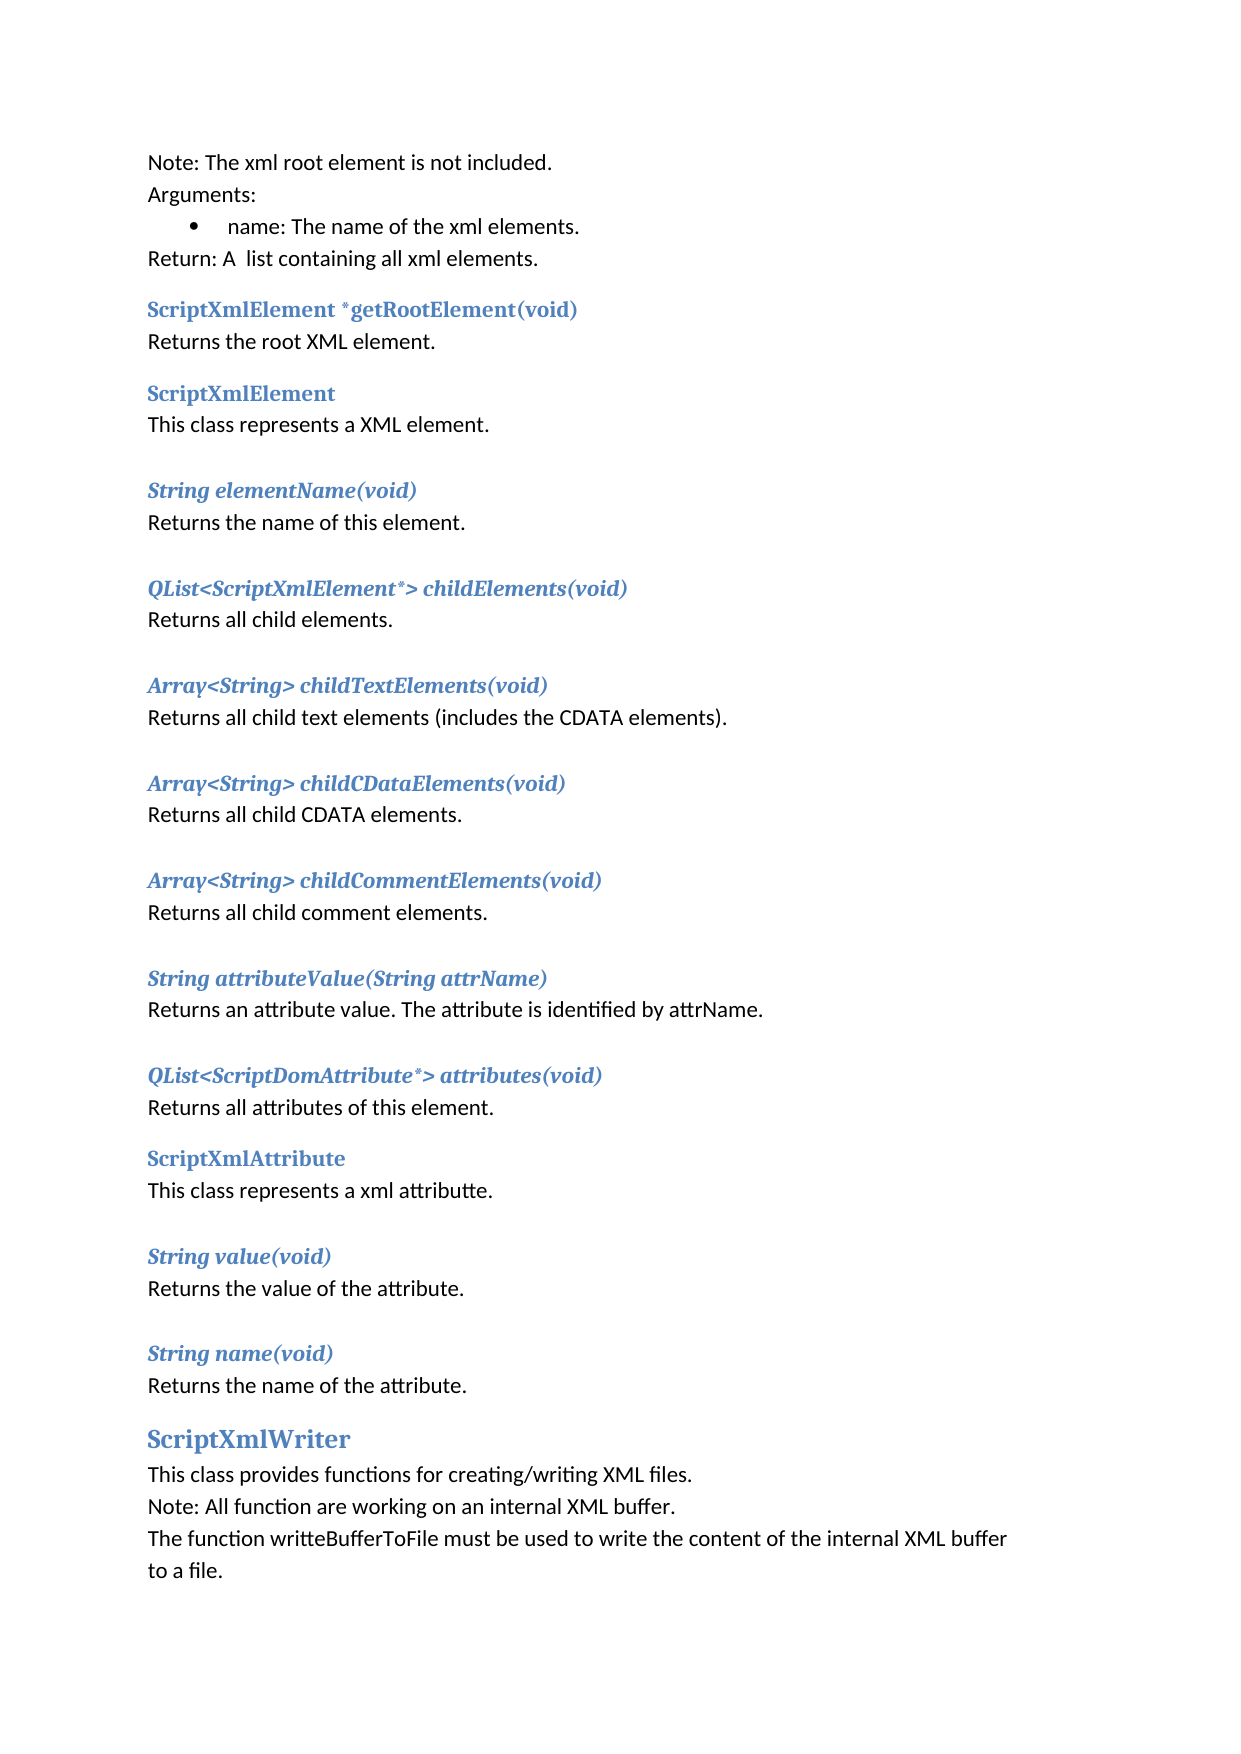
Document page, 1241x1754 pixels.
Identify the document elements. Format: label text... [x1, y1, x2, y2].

text Returns the root XML element. [148, 327, 1093, 355]
text Returns the name of this element. [148, 508, 1093, 536]
subtitle Array<String> childCommentElements(void) [148, 868, 1093, 894]
text Note: The xml root element is not included. [148, 148, 1093, 176]
text Returns the value of the attribute. [148, 1274, 1093, 1302]
subtitle ScriptXmlWriter [148, 1424, 1093, 1456]
text Returns all child comment elements. [148, 898, 1093, 926]
text Arguments: [148, 180, 1093, 208]
subtitle ScriptXmlAttribute [148, 1146, 1093, 1172]
text Returns all attributes of this element. [148, 1093, 1093, 1121]
text Note: All function are working on an internal XML buffer. [148, 1492, 1093, 1520]
text Returns all child text elements (includes the CDATA elements). [148, 703, 1093, 731]
text Returns the name of the attribute. [148, 1371, 1093, 1399]
subtitle String name(void) [148, 1341, 1093, 1367]
text to a file. [148, 1557, 1093, 1585]
subtitle Array<String> childCDataElements(void) [148, 770, 1093, 797]
text The function writteBufferToFile must be used to write the content of the internal XML buffer [148, 1524, 1093, 1552]
text Returns an attribute value. The attribute is identified by attrName. [148, 996, 1093, 1024]
subtitle QList<ScriptDomAttribute*> attributes(void) [148, 1063, 1093, 1089]
text Returns all child elements. [148, 606, 1093, 634]
subtitle String value(void) [148, 1244, 1093, 1270]
subtitle ScriptXmlElement *getRootElement(void) [148, 297, 1093, 323]
text This class represents a xml attributte. [148, 1176, 1093, 1204]
text This class provides functions for creating/writing XML files. [148, 1460, 1093, 1488]
subtitle String attributeValue(String attrName) [148, 965, 1093, 992]
subtitle Array<String> childTextElements(void) [148, 673, 1093, 699]
list name: The name of the xml elements. [190, 212, 1093, 240]
subtitle QList<ScriptXmlElement*> childElements(void) [148, 575, 1093, 602]
subtitle ScriptXmlElement [148, 380, 1093, 407]
subtitle String elementName(void) [148, 478, 1093, 504]
text This class represents a XML element. [148, 411, 1093, 439]
text Return: A list containing all xml elements. [148, 244, 1093, 272]
text Returns all child CDATA elements. [148, 801, 1093, 829]
